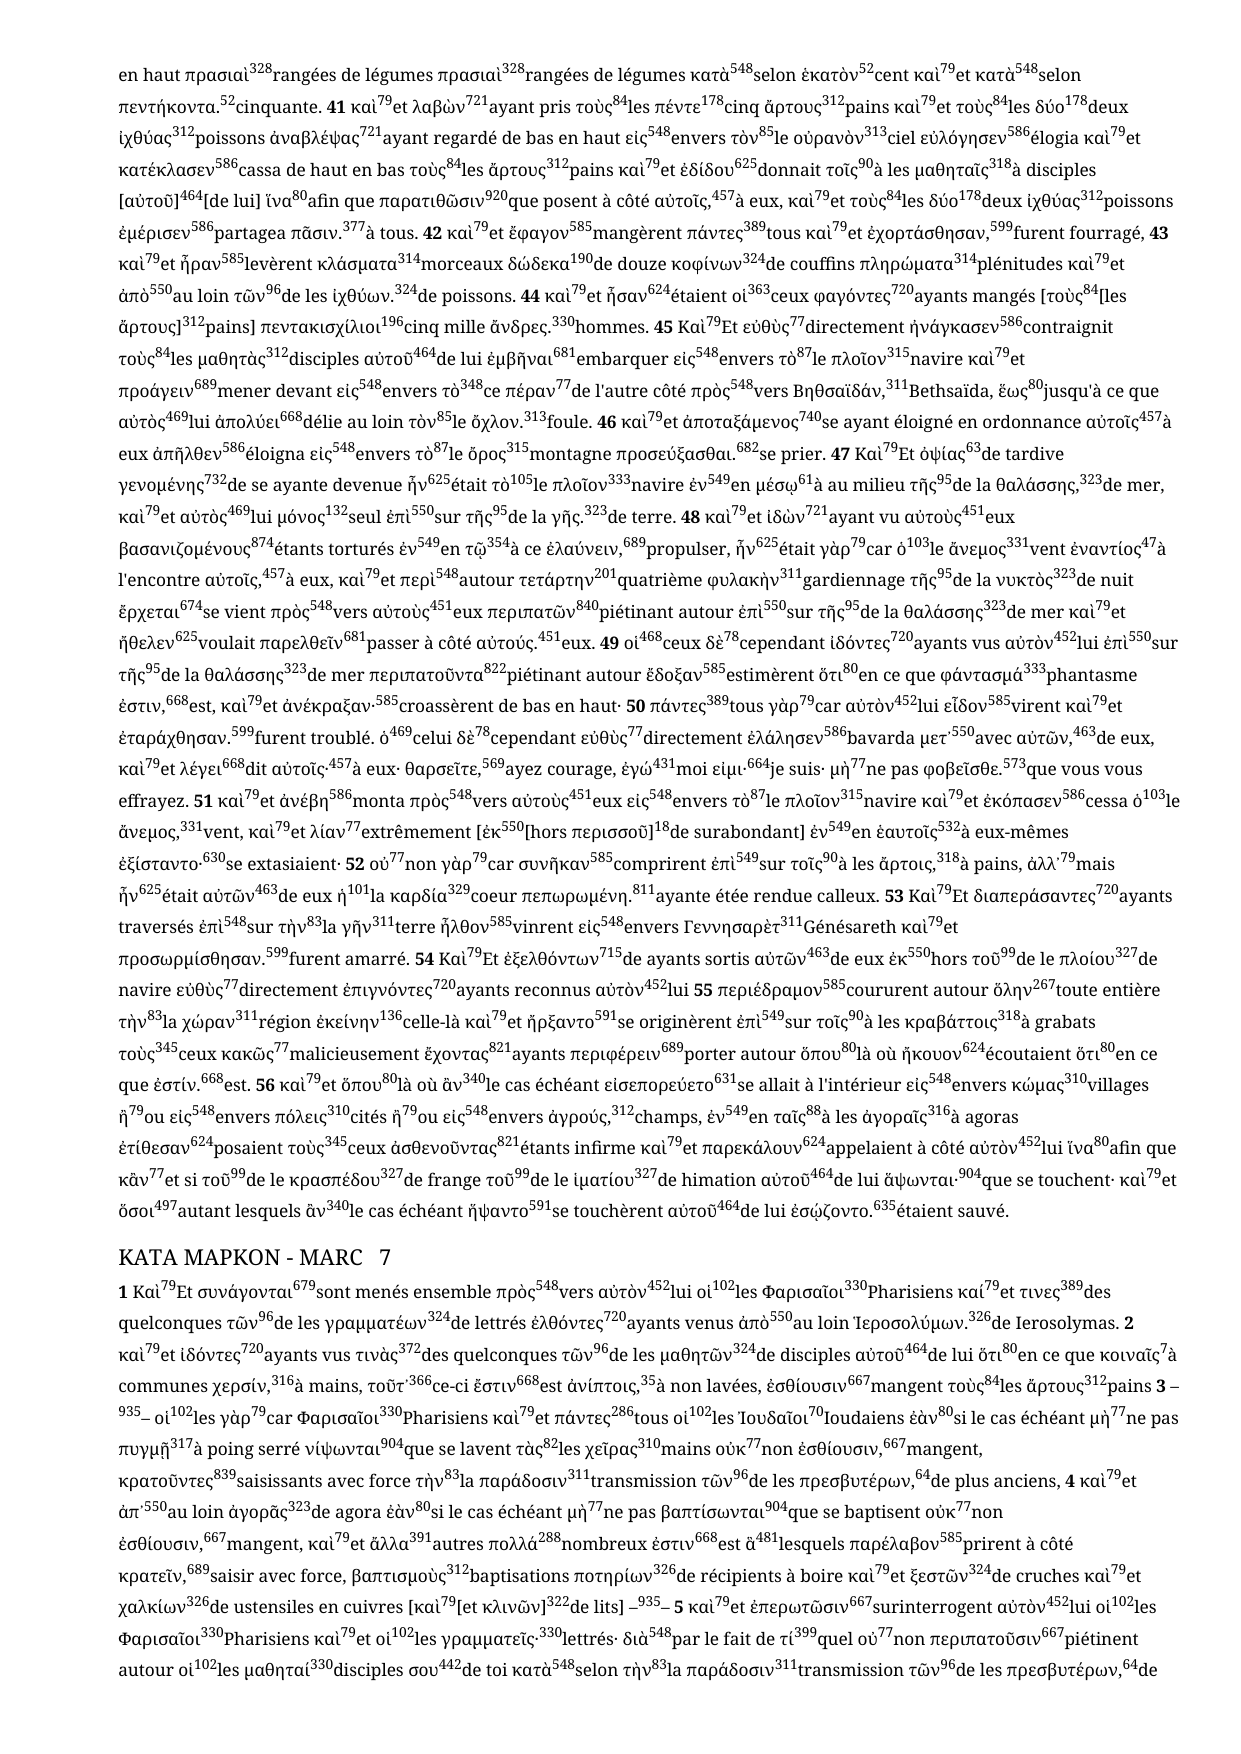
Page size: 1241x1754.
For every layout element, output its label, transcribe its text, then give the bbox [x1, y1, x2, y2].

text 1 Καὶ79Et συνάγονται679sont menés ensemble πρὸς548vers αὐτὸν452lui οἱ102les Φαρισαῖοι330Pharisiens καί79et τινες389des quelconques τῶν96de les γραμματέων324de lettrés ἐλθόντες720ayants venus ἀπὸ550au loin Ἱεροσολύμων.326de Ierosolymas. 2 καὶ79et ἰδόντες720ayants vus τινὰς372des quelconques τῶν96de les μαθητῶν324de disciples αὐτοῦ464de lui ὅτι80en ce que κοιναῖς7à communes χερσίν,316à mains, τοῦτ᾽366ce-ci ἔστιν668est ἀνίπτοις,35à non lavées, ἐσθίουσιν667mangent τοὺς84les ἄρτους312pains 3 –935– οἱ102les γὰρ79car Φαρισαῖοι330Pharisiens καὶ79et πάντες286tous οἱ102les Ἰουδαῖοι70Ioudaiens ἐὰν80si le cas échéant μὴ77ne pas πυγμῇ317à poing serré νίψωνται904que se lavent τὰς82les χεῖρας310mains οὐκ77non ἐσθίουσιν,667mangent, κρατοῦντες839saisissants avec force τὴν83la παράδοσιν311transmission τῶν96de les πρεσβυτέρων,64de plus anciens, 4 καὶ79et ἀπ᾽550au loin ἀγορᾶς323de agora ἐὰν80si le cas échéant μὴ77ne pas βαπτίσωνται904que se baptisent οὐκ77non ἐσθίουσιν,667mangent, καὶ79et ἄλλα391autres πολλά288nombreux ἐστιν668est ἃ481lesquels παρέλαβον585prirent à côté κρατεῖν,689saisir avec force, βαπτισμοὺς312baptisations ποτηρίων326de récipients à boire καὶ79et ξεστῶν324de cruches καὶ79et χαλκίων326de ustensiles en cuivres [καὶ79[et κλινῶν]322de lits] –935– 5 καὶ79et ἐπερωτῶσιν667surinterrogent αὐτὸν452lui οἱ102les Φαρισαῖοι330Pharisiens καὶ79et οἱ102les γραμματεῖς·330lettrés· διὰ548par le fait de τί399quel οὐ77non περιπατοῦσιν667piétinent autour οἱ102les μαθηταί330disciples σου442de toi κατὰ548selon τὴν83la παράδοσιν311transmission τῶν96de les πρεσβυτέρων,64de plus anciens, ἀλλὰ79mais κοιναῖς7à communes χερσὶν316à mains ἐσθίουσιν667mangent τὸν85le ἄρτον;313pain; 6 Ὁ469Celui δὲ78cependant ἀποκριθεὶς760ayant été répondu εἶπεν586dit αὐτοῖς·457à eux· ὅτι80en ce que καλῶς77bellement ἐπροφήτευσεν586prophétisa Ἠσαΐας331Ésaïa περὶ550autour ὑμῶν441de vous τῶν96de les ὑποκριτῶν,324de hypocrites, ὡς80comme γέγραπται654a été graphé [ὅτι]80[en ce que] οὗτος156celui-ci ὁ103le λαὸς331peuple τοῖς92à les χείλεσίν320à lèvres με417moi τιμᾷ,668valorise, ἡ101la δὲ78cependant καρδία329coeur αὐτῶν463de eux πόρρω77loin devant ἀπέχει668tient au loin ἀπ᾽550au loin ἐμοῦ·424de moi· 7 μάτην77vainement δὲ78cependant σέβονταί673se vénèrent με417moi διδάσκοντες839enseignants διδασκαλίας310enseignements ἐντάλματα314commandements ἀνθρώπων.324de êtres humains. 8 ἀφέντες720ayants abandonnés τὴν83la ἐντολὴν311commandement τοῦ97de le θεοῦ325de Dieu κρατεῖτε665vous saisissez avec force τὴν83la παράδοσιν311transmission τῶν96de les ἀνθρώπων.324de êtres humains. 9 καὶ79et ἔλεγεν625disait αὐτοῖς·457à eux· καλῶς77bellement ἀθετεῖτε665vous démettez τὴν83la ἐντολὴν311commandement τοῦ97de le θεοῦ,325de Dieu, ἵνα80afin que τὴν83la παράδοσιν311transmission ὑμῶν441de vous τηρήσητε.896que vous gardiez. 10 Μωϋσῆς331Môusês γὰρ79car εἶπεν·586dit· τίμα570valorise τὸν85le πατέρα313père σου442de toi καὶ79et τὴν83la μητέρα311mère σου,442de toi, καί·79et· ὁ364celui κακολογῶν840discourant en mal πατέρα313père ἢ79ou μητέρα311mère θανάτῳ319à trépas τελευτάτω.572parvienne à l'achèvement. 11 ὑμεῖς447vous δὲ78cependant λέγετε·665vous dites· ἐὰν80si le cas échéant εἴπῃ899que dise ἄνθρωπος331être humain τῷ91à le πατρὶ319à père ἢ79ou τῇ89à la μητρί·317à mère· κορβᾶν,341korban, ὅ500lequel ἐστιν668est δῶρον,333don, ὃ482lequel ἐὰν340si le cas échéant ἐξ550hors ἐμοῦ424de moi ὠφεληθῇς,909que tu sois profité, 12 οὐκέτι77non plus ἀφίετε665vous abandonnez αὐτὸν452lui οὐδὲν375aucun ποιῆσαι681faire τῷ91à le πατρὶ319à père ἢ79ou τῇ89à la μητρί,317à mère, 13 ἀκυροῦντες839annulants τὸν85le λόγον313discours τοῦ97de le θεοῦ325de Dieu τῇ89à la παραδόσει317à transmission ὑμῶν441de vous ᾗ484à laquelle παρεδώκατε·583vous transmîtes· καὶ79et παρόμοια5ressemblants à côté τοιαῦτα347tels πολλὰ270nombreux ποιεῖτε.665vous faites. 14 Καὶ79Et προσκαλεσάμενος740se ayant appelé auprès πάλιν77de nouveau τὸν85le ὄχλον313foule ἔλεγεν625disait αὐτοῖς·457à eux· ἀκούσατέ553écoutez μου424de moi πάντες389tous καὶ79et σύνετε.553comprenez. 15 οὐδέν392aucun ἐστιν668est ἔξωθεν552au dehors τοῦ97de le ἀνθρώπου325de être humain εἰσπορευόμενον869se allant à l'intérieur εἰς548envers αὐτὸν452lui ὃ500lequel δύναται674se peut κοινῶσαι681rendre commun αὐτόν,452lui, ἀλλὰ79mais τὰ365ces ἐκ550hors τοῦ97de le ἀνθρώπου325de être humain ἐκπορευόμενά868se allants au dehors ἐστιν668est τὰ365ces κοινοῦντα841rendants communs τὸν85le ἄνθρωπον.313être humain. 16 17 Καὶ79Et ὅτε80lorsque εἰσῆλθεν586vint à l'intérieur εἰς548envers οἶκον313maison ἀπὸ550au loin τοῦ97de le ὄχλου,325de foule, ἐπηρώτων624surinterrogeaient αὐτὸν452lui οἱ102les μαθηταὶ330disciples αὐτοῦ464de lui τὴν83la παραβολήν.311parabole. 18 καὶ79et λέγει668dit αὐτοῖς·457à eux· οὕτως77ainsi καὶ77aussi ὑμεῖς447vous ἀσύνετοί46sans capables de comprendre ἐστε;665vous êtes; οὐ77non νοεῖτε665vous intelligez ὅτι80en ce que πᾶν392tout τὸ366ce ἔξωθεν77au dehors εἰσπορευόμενον869se allant à l'intérieur εἰς548envers τὸν85le ἄνθρωπον313être humain οὐ77non δύναται674se peut αὐτὸν452lui κοινῶσαι681rendre commun 19 ὅτι80en ce que οὐκ77non εἰσπορεύεται674se va à l'intérieur αὐτοῦ464de lui εἰς548envers τὴν83la καρδίαν311coeur ἀλλ᾽79mais εἰς548envers τὴν83la κοιλίαν,311cavité ventrale, καὶ79et εἰς548envers τὸν85le ἀφεδρῶνα313latrine ἐκπορεύεται,674se va au dehors, καθαρίζων840purifiant πάντα270tous τὰ86les βρώματα;314aliments; 20 ἔλεγεν625disait δὲ78cependant ὅτι80en ce que τὸ366ce ἐκ550hors τοῦ97de le ἀνθρώπου325de être humain ἐκπορευόμενον,869se allant au dehors, ἐκεῖνο366ce-là κοινοῖ668rend commun τὸν85le ἄνθρωπον.313être humain. 21 ἔσωθεν77au dedans γὰρ79car ἐκ550hors τῆς95de la καρδίας323de coeur τῶν96de les ἀνθρώπων324de êtres humains οἱ102les διαλογισμοὶ330calculs au-travers οἱ102les κακοὶ21malicieux ἐκπορεύονται,673se vont au dehors, πορνεῖαι,328pornations, κλοπαί,328vols, φόνοι,330meurtres, 22 μοιχεῖαι,328adultérations, πλεονεξίαι,328cupidités, πονηρίαι,328méchancetés, δόλος,331fraude, ἀσέλγεια,329luxure, ὀφθαλμὸς331oeil πονηρός,71méchant, βλασφημία,329blasphémie, ὑπερηφανία,329prétention, ἀφροσύνη·329insouciance· 23 πάντα288tous ταῦτα157ces-ci τὰ104les πονηρὰ72méchants ἔσωθεν77au dedans ἐκπορεύεται674se va au dehors καὶ79et κοινοῖ668rend commun τὸν85le ἄνθρωπον.313être humain. 24 Ἐκεῖθεν77De là δὲ78cependant ἀναστὰς721ayant redressé ἀπῆλθεν586éloigna εἰς548envers τὰ86les ὅρια314frontières Τύρου323de Tyr καὶ79et Σιδῶνος.323de Sidon. Καὶ79Et εἰσελθὼν721ayant venu à l'intérieur εἰς548envers οἰκίαν311maison d'habitation οὐδένα373aucun ἤθελεν625voulait γνῶναι,681connaître, καὶ79et οὐκ77non ἠδυνάσθη600fut pu λαθεῖν·681omettre· 25 ἀλλ᾽79mais εὐθὺς77directement ἀκούσασα719ayante écoutée γυνὴ329femme περὶ550autour αὐτοῦ,464de lui, ἧς490de laquelle εἶχεν625avait τὸ105le θυγάτριον333petite fille αὐτῆς462de elle πνεῦμα315souffle ἀκάθαρτον,6impur, ἐλθοῦσα719ayante venue προσέπεσεν586tomba vers πρὸς548vers τοὺς84les πόδας312pieds αὐτοῦ·464de lui· 26 ἡ101la δὲ78cependant γυνὴ329femme ἦν625était Ἑλληνίς,329Hellène, Συροφοινίκισσα329Syrienne-Phénicienne τῷ93à le γένει·321à genre· καὶ79et ἠρώτα625interrogeait αὐτὸν452lui ἵνα80afin que τὸ87le δαιμόνιον315démon ἐκβάλῃ899que éjecte ἐκ550hors τῆς95de la θυγατρὸς323de fille αὐτῆς.462de elle. 27 καὶ79et ἔλεγεν625disait αὐτῇ·456à elle· ἄφες554abandonne πρῶτον77premièrement χορτασθῆναι683être fourragé τὰ86les τέκνα,314enfants, οὐ77non γάρ79car ἐστιν668est καλὸν49beau λαβεῖν681prendre τὸν85le ἄρτον313pain τῶν98de les τέκνων326de enfants καὶ79et τοῖς92à les κυναρίοις320à chiots βαλεῖν.681jeter. 28 ἡ467celle δὲ78cependant ἀπεκρίθη600fut répondu καὶ79et λέγει668dit αὐτῷ·458à lui· ναί,304oui, κύριε·337Maître· καὶ77aussi τὰ104les κυνάρια332chiots ὑποκάτω552en dessous vers le bas τῆς95de la τραπέζης323de table ἐσθίουσιν667mangent ἀπὸ550au loin τῶν98de les ψιχίων326de miettes τῶν98de les παιδίων.326de petits enfants. 29 καὶ79et εἶπεν586dit αὐτῇ·456à elle· διὰ548par le fait de τοῦτον138celui-ci τὸν85le λόγον313discours ὕπαγε,570dirige en arrière, ἐξελήλυθεν642a sorti τὸ105le δαιμόνιον333démon ἐκ550hors τῆς95de la θυγατρός323de fille σου.442de toi. 30 καὶ79et ἀπελθοῦσα719ayante éloignée εἰς548envers τὸν85le οἶκον313maison αὐτῆς462de elle εὗρεν586trouva τὸ87le παιδίον315petit enfant βεβλημένον798ayant été jeté ἐπὶ548sur τὴν83la κλίνην311lit καὶ79et τὸ87le δαιμόνιον315démon ἐξεληλυθός.772ayant sorti. 31 Καὶ79Et πάλιν77de nouveau ἐξελθὼν721ayant sorti ἐκ550hors τῶν98de les ὁρίων326de frontières Τύρου323de Tyr ἦλθεν586vint διὰ550par Σιδῶνος323de Sidon εἰς548envers τὴν83la θάλασσαν311mer τῆς95de la Γαλιλαίας323de Galilée ἀνὰ548de bas en haut μέσον55au milieu τῶν98de les ὁρίων326de frontières Δεκαπόλεως.323de Décapole. 32 Καὶ79Et φέρουσιν667portent αὐτῷ458à lui κωφὸν53sourd muet καὶ79et μογιλάλον53bègue καὶ79et παρακαλοῦσιν667appellent à côté αὐτὸν452lui ἵνα80afin que ἐπιθῇ899que surpose αὐτῷ458à lui τὴν243la χεῖρα.311main. 33 καὶ79et ἀπολαβόμενος740se ayant reçu αὐτὸν452lui ἀπὸ550au loin τοῦ97de le ὄχλου325de foule κατ᾽548selon ἰδίαν544en propre ἔβαλεν586jeta τοὺς84les δακτύλους312doigts αὐτοῦ464de lui εἰς548envers τὰ86les ὦτα314oreilles αὐτοῦ464de lui καὶ79et πτύσας721ayant craché ἥψατο592se toucha τῆς95de la γλώσσης323de langue αὐτοῦ,464de lui, 34 καὶ79et ἀναβλέψας721ayant regardé de bas en haut εἰς548envers τὸν85le οὐρανὸν313ciel ἐστέναξεν586soupira καὶ79et λέγει668dit αὐτῷ·458à lui· εφφαθα,341Éphphatha, ὅ500lequel ἐστιν668est διανοίχθητι.563sois entrouvert. 35 καὶ79et [εὐθέως]77[directement] ἠνοίγησαν599furent ouvert αὐτοῦ464de lui αἱ100les ἀκοαί,328écoutes, καὶ79et ἐλύθη600fut délié ὁ103le δεσμὸς331lien τῆς95de la γλώσσης323de langue αὐτοῦ464de lui καὶ79et ἐλάλει625bavardait ὀρθῶς.77droitement. 36 καὶ79et διεστείλατο592se équipa en séparant αὐτοῖς457à eux ἵνα80afin que μηδενὶ378à ne pas un λέγωσιν·920que disent· ὅσον482autant lequel δὲ78cependant αὐτοῖς457à eux διεστέλλετο,631se équipait en séparant, αὐτοὶ468eux μᾶλλον77davantage περισσότερον77plus surabondamment ἐκήρυσσον.624annonçaient. 37 καὶ79et ὑπερπερισσῶς77au-dessus surabondamment ἐξεπλήσσοντο635étaient heurté à l'excès λέγοντες·839disants· καλῶς77bellement πάντα374tous πεποίηκεν,642a fait, καὶ79et τοὺς84les κωφοὺς52sourds muets ποιεῖ668fait ἀκούειν689écouter καὶ79et [τοὺς]84[les] ἀλάλους52sans bavardages λαλεῖν.689bavarder. [118, 1276, 1181, 1682]
text 1 Καὶ79Et ἐξῆλθεν586sortit ἐκεῖθεν77de là καὶ79et ἔρχεται674se vient εἰς548envers τὴν83la πατρίδα311patrie αὐτοῦ,464de lui, καὶ79et ἀκολουθοῦσιν667suivent αὐτῷ458à lui οἱ102les μαθηταὶ330disciples αὐτοῦ.464de lui. 2 καὶ79et γενομένου736de se ayant devenu σαββάτου327de sabbat ἤρξατο592se origina διδάσκειν689enseigner ἐν549en τῇ89à la συναγωγῇ,317à synagogue, καὶ79et οἱ102les πολλοὶ389nombreux ἀκούοντες839écoutants ἐξεπλήσσοντο635étaient heurté à l'excès λέγοντες·839disants· πόθεν77d'où? τούτῳ352à celui-ci ταῦτα,365ces-ci, καὶ79et τίς408quelle ἡ101la σοφία329sagesse ἡ362celle δοθεῖσα758ayante étée donnée τούτῳ,352à celui-ci, καὶ79et αἱ100les δυνάμεις328puissances τοιαῦται153telles διὰ550par τῶν94de les χειρῶν322de mains αὐτοῦ464de lui γινόμεναι;864se devenantes; 3 οὐχ340non οὗτός364celui-ci ἐστιν668est ὁ103le τέκτων,331artisan, ὁ103le υἱὸς331fils τῆς95de la Μαρίας323de Maria καὶ79et ἀδελφὸς331frère Ἰακώβου325de Iakobos καὶ79et Ἰωσῆτος325de Iosetos καὶ79et Ἰούδα325de Iouda καὶ79et Σίμωνος;325de Simon; καὶ79et οὐκ340non εἰσὶν667sont αἱ100les ἀδελφαὶ328soeurs αὐτοῦ464de lui ὧδε77ici πρὸς548vers ἡμᾶς;416nous; καὶ79et ἐσκανδαλίζοντο635étaient scandalisé ἐν549en αὐτῷ.458à lui. 4 καὶ79et ἔλεγεν625disait αὐτοῖς457à eux ὁ103le Ἰησοῦς331Iésous ὅτι80en ce que οὐκ77non ἔστιν668est προφήτης331prophète ἄτιμος47sans valeur εἰ551si μὴ77ne pas ἐν549en τῇ89à la πατρίδι317à patrie αὐτοῦ464de lui καὶ79et ἐν549en τοῖς90à les συγγενέσιν58à congénitaux αὐτοῦ464de lui καὶ79et ἐν549en τῇ89à la οἰκίᾳ317à maison d'habitation αὐτοῦ.464de lui. 5 καὶ79et οὐκ77non ἐδύνατο631se pouvait ἐκεῖ77là ποιῆσαι681faire οὐδεμίαν267aucune δύναμιν,311puissance, εἰ551si μὴ77ne pas ὀλίγοις274à peu ἀρρώστοις58à malades ἐπιθεὶς721ayant surposé τὰς82les χεῖρας310mains ἐθεράπευσεν.586soigna. 6 καὶ79et ἐθαύμαζεν625étonnait διὰ548par le fait de τὴν83la ἀπιστίαν311incroyance αὐτῶν.463de eux. Καὶ79Et περιῆγεν625menait autour τὰς82les κώμας310villages κύκλῳ77en cercle διδάσκων.840enseignant. 7 Καὶ79Et προσκαλεῖται674se appelle auprès τοὺς84les δώδεκα52douze καὶ79et ἤρξατο592se origina αὐτοὺς451eux ἀποστέλλειν689envoyer δύο52deux δύο52deux καὶ79et ἐδίδου625donnait αὐτοῖς457à eux ἐξουσίαν311autorité τῶν98de les πνευμάτων326de souffles τῶν98de les ἀκαθάρτων,17de impurs, 8 καὶ79et παρήγγειλεν586messagea à côté αὐτοῖς457à eux ἵνα80afin que μηδὲν375ne pas un αἴρωσιν920que lèvent εἰς548envers ὁδὸν311chemin εἰ551si μὴ77ne pas ῥάβδον311bâton μόνον,77seulement, μὴ77ne pas ἄρτον,313pain, μὴ77ne pas πήραν,311besace, μὴ77ne pas εἰς548envers τὴν83la ζώνην311ceinture χαλκόν,313cuivre, 9 ἀλλ᾽79mais ὑποδεδεμένους787se ayants liés en dessous σανδάλια,314sandales, καὶ79et μὴ77ne pas ἐνδύσησθε902que vous vous envêtiez δύο178deux χιτῶνας.312chitons. 10 καὶ79et ἔλεγεν625disait αὐτοῖς·457à eux· ὅπου80là où ἐὰν340si le cas échéant εἰσέλθητε896que vous veniez à l'intérieur εἰς548envers οἰκίαν,311maison d'habitation, ἐκεῖ77là μένετε569restez ἕως80jusqu'à ce que ἂν340le cas échéant ἐξέλθητε896que vous sortiez ἐκεῖθεν.77de là. 11 καὶ79et ὃς498lequel ἂν340le cas échéant τόπος331lieu μὴ77ne pas δέξηται905que se accepte ὑμᾶς436vous μηδὲ79ni cependant ἀκούσωσιν898que écoutent ὑμῶν,441de vous, ἐκπορευόμενοι866se allants au dehors ἐκεῖθεν77de là ἐκτινάξατε553secouez dehors τὸν85le χοῦν313poudre τὸν480celui ὑποκάτω552en dessous vers le bas τῶν96de les ποδῶν324de pieds ὑμῶν441de vous εἰς548envers μαρτύριον315témoignage αὐτοῖς.457à eux. 12 Καὶ79Et ἐξελθόντες720ayants sortis ἐκήρυξαν585annoncèrent ἵνα80afin que μετανοῶσιν,920que transintelligent, 13 καὶ79et δαιμόνια314démons πολλὰ270nombreux ἐξέβαλλον,624éjectaient, καὶ79et ἤλειφον624huilaient ἐλαίῳ321à huile d'olive πολλοὺς268nombreux ἀρρώστους52malades καὶ79et ἐθεράπευον.624soignaient. 14 Καὶ79Et ἤκουσεν586écouta ὁ103le βασιλεὺς331roi Ἡρῴδης,331Hérode, φανερὸν49visible γὰρ79car ἐγένετο592se devint τὸ105le ὄνομα333nom αὐτοῦ,464de lui, καὶ79et ἔλεγον624disaient ὅτι80en ce que Ἰωάννης331Ioannes ὁ364celui βαπτίζων840baptisant ἐγήγερται654a été éveillé ἐκ550hors νεκρῶν64de morts καὶ79et διὰ548par le fait de τοῦτο348ce-ci ἐνεργοῦσιν667énergisent αἱ100les δυνάμεις328puissances ἐν549en αὐτῷ.458à lui. 15 ἄλλοι389autres δὲ78cependant ἔλεγον624disaient ὅτι80en ce que Ἠλίας331Élia ἐστίν·668est· ἄλλοι389autres δὲ78cependant ἔλεγον624disaient ὅτι80en ce que προφήτης331prophète ὡς80comme εἷς71un τῶν96de les προφητῶν.324de prophètes. 16 ἀκούσας721ayant écouté δὲ78cependant ὁ103le Ἡρῴδης331Hérode ἔλεγεν·625disait· ὅτι80en ce que ὃν480lequel ἐγὼ431moi ἀπεκεφάλισα582je décapitai Ἰωάννην,313Ioannes, οὗτος364celui-ci ἠγέρθη.600fut éveillé. 17 Αὐτὸς542Lui-même γὰρ79car ὁ103le Ἡρῴδης331Hérode ἀποστείλας721ayant envoyé ἐκράτησεν586saisit avec force τὸν85le Ἰωάννην313Ioannes καὶ79et ἔδησεν586attacha de lien αὐτὸν452lui ἐν549en φυλακῇ317à gardiennage διὰ548par le fait de Ἡρῳδιάδα311Hérodias τὴν83la γυναῖκα311femme Φιλίππου325de Philippe τοῦ97de le ἀδελφοῦ325de frère αὐτοῦ,464de lui, ὅτι80en ce que αὐτὴν450elle ἐγάμησεν·586maria· 18 ἔλεγεν625disait γὰρ79car ὁ103le Ἰωάννης331Ioannes τῷ91à le Ἡρῴδῃ319à Hérode ὅτι80en ce que οὐκ77non ἔξεστίν668est permis σοι439à toi ἔχειν689avoir τὴν83la γυναῖκα311femme τοῦ97de le ἀδελφοῦ325de frère σου.442de toi. 19 ἡ101la δὲ78cependant Ἡρῳδιὰς329Hérodias ἐνεῖχεν625tenait au-dedans αὐτῷ458à lui καὶ79et ἤθελεν625voulait αὐτὸν452lui ἀποκτεῖναι,681tuer catégoriquement, καὶ79et οὐκ77non ἠδύνατο·631se pouvait· 20 ὁ103le γὰρ79car Ἡρῴδης331Hérode ἐφοβεῖτο631se effrayait τὸν85le Ἰωάννην,313Ioannes, εἰδὼς783ayant su αὐτὸν452lui ἄνδρα313homme δίκαιον4juste καὶ79et ἅγιον,4saint, καὶ79et συνετήρει625gardait ensemble αὐτόν,452lui, καὶ79et ἀκούσας721ayant écouté αὐτοῦ464de lui πολλὰ374nombreux ἠπόρει,625embarrassait, καὶ79et ἡδέως77plaisamment αὐτοῦ464de lui ἤκουεν.625écoutait. 21 Καὶ79Et γενομένης732de se ayante devenue ἡμέρας323de journée εὐκαίρου14de bien de moment ὅτε77lorsque Ἡρῴδης331Hérode τοῖς92à les γενεσίοις320à fêtes de naissance αὐτοῦ464de lui δεῖπνον315dîner ἐποίησεν586fit τοῖς90à les μεγιστᾶσιν318à magnats αὐτοῦ464de lui καὶ79et τοῖς90à les χιλιάρχοις318à chiliarques καὶ79et τοῖς90à les πρώτοις58à premiers τῆς95de la Γαλιλαίας,323de Galilée, 22 καὶ79et εἰσελθούσης714de ayante venue à l'intérieur τῆς95de la θυγατρὸς323de fille αὐτοῦ464de lui Ἡρῳδιάδος323de Hérodias καὶ79et ὀρχησαμένης732de se ayante dansée καὶ79et ἀρεσάσης714de ayante plue τῷ91à le Ἡρῴδῃ319à Hérode καὶ79et τοῖς351à ceux συνανακειμένοις.854à se couchants de bas en haut ensemble. εἶπεν586dit ὁ103le βασιλεὺς331roi τῷ93à le κορασίῳ·321à fillette· αἴτησόν554demande με417moi ὃ482lequel ἐὰν340si le cas échéant θέλῃς,919que tu veuilles, καὶ79et δώσω602je donnerai σοι·439à toi· 23 καὶ79et ὤμοσεν586jura αὐτῇ456à elle [πολλὰ]374[nombreux] ὅ482lequel τι375un quelconque ἐάν340si le cas échéant με417moi αἰτήσῃς897que tu demandes δώσω602je donnerai σοι439à toi ἕως552jusqu'à ce que ἡμίσους386de demi τῆς95de la βασιλείας323de royauté μου.424de moi. 24 καὶ79et ἐξελθοῦσα719ayante sortie εἶπεν586dit τῇ89à la μητρὶ317à mère αὐτῆς·462de elle· τί399quel αἰτήσωμαι;901que je me demande; ἡ467celle δὲ78cependant εἶπεν·586dit· τὴν83la κεφαλὴν311tête Ἰωάννου325de Ioannes τοῦ358de celui βαπτίζοντος.834de baptisant. 25 καὶ79et εἰσελθοῦσα719ayante venue à l'intérieur εὐθὺς77directement μετὰ550avec σπουδῆς323de hâte πρὸς548vers τὸν85le βασιλέα313roi ᾐτήσατο592se demanda λέγουσα·838disante· θέλω664je veux ἵνα80afin que ἐξαυτῆς77immédiatement δῷς897que tu donnes μοι420à moi ἐπὶ549sur πίνακι319à planche τὴν83la κεφαλὴν311tête Ἰωάννου325de Ioannes τοῦ97de le βαπτιστοῦ.325de Baptiseur. 26 καὶ79et περίλυπος47triste autour γενόμενος740se ayant devenu ὁ103le βασιλεὺς331roi διὰ548par le fait de τοὺς84les ὅρκους312serments καὶ79et τοὺς345ceux συνανακειμένους848se couchants de bas en haut ensemble οὐκ77non ἠθέλησεν586voulut ἀθετῆσαι681démettre αὐτήν·450elle· 27 καὶ79et εὐθὺς77directement ἀποστείλας721ayant envoyé ὁ103le βασιλεὺς331roi σπεκουλάτορα313spéculateur ἐπέταξεν586ordonna sûrement ἐνέγκαι681porter τὴν83la κεφαλὴν311tête αὐτοῦ.464de lui. καὶ79et ἀπελθὼν721ayant éloigné ἀπεκεφάλισεν586décapita αὐτὸν452lui ἐν549en τῇ89à la φυλακῇ317à gardiennage 28 καὶ79et ἤνεγκεν586porta τὴν83la κεφαλὴν311tête αὐτοῦ464de lui ἐπὶ549sur πίνακι319à planche καὶ79et ἔδωκεν586donna αὐτὴν450elle τῷ93à le κορασίῳ,321à fillette, καὶ79et τὸ105le κοράσιον333fillette ἔδωκεν586donna αὐτὴν450elle τῇ89à la μητρὶ317à mère αὐτῆς.462de elle. 29 καὶ79et ἀκούσαντες720ayants écoutés οἱ102les μαθηταὶ330disciples αὐτοῦ464de lui ἦλθον585vinrent καὶ79et ἦραν585levèrent τὸ87le πτῶμα315corps tombé αὐτοῦ464de lui καὶ79et ἔθηκαν585posèrent αὐτὸ454lui ἐν549en μνημείῳ.321à mémorial. 30 Καὶ79Et συνάγονται679sont menés ensemble οἱ102les ἀπόστολοι330envoyés πρὸς548vers τὸν85le Ἰησοῦν313Iésous καὶ79et ἀπήγγειλαν585rapportèrent annonce αὐτῷ458à lui πάντα374tous ὅσα481autant lesquels ἐποίησαν585firent καὶ79et ὅσα481autant lesquels ἐδίδαξαν.585enseignèrent. 31 καὶ79et λέγει668dit αὐτοῖς·457à eux· δεῦτε553venez ici ὑμεῖς447vous αὐτοὶ523vous-mêmes κατ᾽548selon ἰδίαν544en propre εἰς548envers ἔρημον4désert τόπον313lieu καὶ79et ἀναπαύσασθε557que vous vous reposez ὀλίγον.77peu. ἦσαν624étaient γὰρ79car οἱ363ceux ἐρχόμενοι866se venants καὶ79et οἱ363ceux ὑπάγοντες839dirigeants en arrière πολλοί,389nombreux, καὶ79et οὐδὲ77non cependant φαγεῖν681manger εὐκαίρουν.624avaient moment de bien. 32 Καὶ79Et ἀπῆλθον585éloignèrent ἐν549en τῷ93à le πλοίῳ321à navire εἰς548envers ἔρημον4désert τόπον313lieu κατ᾽548selon ἰδίαν.544en propre. 33 καὶ79et εἶδον585virent αὐτοὺς451eux ὑπάγοντας821dirigeants en arrière καὶ79et ἐπέγνωσαν585reconnurent πολλοὶ389nombreux καὶ79et πεζῇ77pédestrement ἀπὸ550au loin πασῶν278de toutes τῶν94de les πόλεων322de cités συνέδραμον585coururent ensemble ἐκεῖ77là καὶ79et προῆλθον585vinrent devant αὐτούς.451eux. 34 Καὶ79Et ἐξελθὼν721ayant sorti εἶδεν586vit πολὺν269nombreux ὄχλον313foule καὶ79et ἐσπλαγχνίσθη600fut remué aux entrailles ἐπ᾽548sur αὐτούς,451eux, ὅτι80en ce que ἦσαν624étaient ὡς80comme πρόβατα332brebis μὴ77ne pas ἔχοντα841ayants ποιμένα,313berger, καὶ79et ἤρξατο592se origina διδάσκειν689enseigner αὐτοὺς451eux πολλά.374nombreux. 35 Καὶ79Et ἤδη77déjà ὥρας323de heure πολλῆς279de nombreuse γενομένης732de se ayante devenue προσελθόντες720ayants venus vers αὐτῷ458à lui οἱ102les μαθηταὶ330disciples αὐτοῦ464de lui ἔλεγον624disaient ὅτι80en ce que ἔρημός47désert ἐστιν668est ὁ103le τόπος331lieu καὶ79et ἤδη77déjà ὥρα329heure πολλή·285nombreuse· 36 ἀπόλυσον554délie au loin αὐτούς,451eux, ἵνα80afin que ἀπελθόντες720ayants éloignés εἰς548envers τοὺς84les κύκλῳ77en cercle ἀγροὺς312champs καὶ79et κώμας310villages ἀγοράσωσιν898que achètent à l'agora ἑαυτοῖς532à eux-mêmes τί399un quelconque φάγωσιν.898que mangent. 37 ὁ469celui δὲ78cependant ἀποκριθεὶς760ayant été répondu εἶπεν586dit αὐτοῖς·457à eux· δότε553donnez αὐτοῖς457à eux ὑμεῖς447vous φαγεῖν.681manger. καὶ79et λέγουσιν667disent αὐτῷ·458à lui· ἀπελθόντες720ayants éloignés ἀγοράσωμεν894que nous achetions à l'agora δηναρίων326de deniers διακοσίων192de deux cents ἄρτους312pains καὶ79et δώσομεν601nous donnerons αὐτοῖς457à eux φαγεῖν;681manger; 38 ὁ469celui δὲ78cependant λέγει668dit αὐτοῖς·457à eux· πόσους161combien grands? ἄρτους312pains ἔχετε;665vous avez; ὑπάγετε569dirigez en arrière ἴδετε.553voyez. καὶ79et γνόντες720ayants connus λέγουσιν·667disent· πέντε,52cinq, καὶ79et δύο178deux ἰχθύας.312poissons. 39 καὶ79et ἐπέταξεν586ordonna sûrement αὐτοῖς457à eux ἀνακλῖναι681récliner πάντας372tous συμπόσια314compagnies de boissons συμπόσια314compagnies de boissons ἐπὶ549sur τῷ91à le χλωρῷ10à vert χόρτῳ.319à herbe. 40 καὶ79et ἀνέπεσαν585tombèrent de bas en haut πρασιαὶ328rangées de légumes πρασιαὶ328rangées de légumes κατὰ548selon ἑκατὸν52cent καὶ79et κατὰ548selon πεντήκοντα.52cinquante. 41 καὶ79et λαβὼν721ayant pris τοὺς84les πέντε178cinq ἄρτους312pains καὶ79et τοὺς84les δύο178deux ἰχθύας312poissons ἀναβλέψας721ayant regardé de bas en haut εἰς548envers τὸν85le οὐρανὸν313ciel εὐλόγησεν586élogia καὶ79et κατέκλασεν586cassa de haut en bas τοὺς84les ἄρτους312pains καὶ79et ἐδίδου625donnait τοῖς90à les μαθηταῖς318à disciples [αὐτοῦ]464[de lui] ἵνα80afin que παρατιθῶσιν920que posent à côté αὐτοῖς,457à eux, καὶ79et τοὺς84les δύο178deux ἰχθύας312poissons ἐμέρισεν586partagea πᾶσιν.377à tous. 42 καὶ79et ἔφαγον585mangèrent πάντες389tous καὶ79et ἐχορτάσθησαν,599furent fourragé, 43 καὶ79et ἦραν585levèrent κλάσματα314morceaux δώδεκα190de douze κοφίνων324de couffins πληρώματα314plénitudes καὶ79et ἀπὸ550au loin τῶν96de les ἰχθύων.324de poissons. 44 καὶ79et ἦσαν624étaient οἱ363ceux φαγόντες720ayants mangés [τοὺς84[les ἄρτους]312pains] πεντακισχίλιοι196cinq mille ἄνδρες.330hommes. 45 Καὶ79Et εὐθὺς77directement ἠνάγκασεν586contraignit τοὺς84les μαθητὰς312disciples αὐτοῦ464de lui ἐμβῆναι681embarquer εἰς548envers τὸ87le πλοῖον315navire καὶ79et προάγειν689mener devant εἰς548envers τὸ348ce πέραν77de l'autre côté πρὸς548vers Βηθσαϊδάν,311Bethsaïda, ἕως80jusqu'à ce que αὐτὸς469lui ἀπολύει668délie au loin τὸν85le ὄχλον.313foule. 46 καὶ79et ἀποταξάμενος740se ayant éloigné en ordonnance αὐτοῖς457à eux ἀπῆλθεν586éloigna εἰς548envers τὸ87le ὄρος315montagne προσεύξασθαι.682se prier. 47 Καὶ79Et ὀψίας63de tardive γενομένης732de se ayante devenue ἦν625était τὸ105le πλοῖον333navire ἐν549en μέσῳ61à au milieu τῆς95de la θαλάσσης,323de mer, καὶ79et αὐτὸς469lui μόνος132seul ἐπὶ550sur τῆς95de la γῆς.323de terre. 48 καὶ79et ἰδὼν721ayant vu αὐτοὺς451eux βασανιζομένους874étants torturés ἐν549en τῷ354à ce ἐλαύνειν,689propulser, ἦν625était γὰρ79car ὁ103le ἄνεμος331vent ἐναντίος47à l'encontre αὐτοῖς,457à eux, καὶ79et περὶ548autour τετάρτην201quatrième φυλακὴν311gardiennage τῆς95de la νυκτὸς323de nuit ἔρχεται674se vient πρὸς548vers αὐτοὺς451eux περιπατῶν840piétinant autour ἐπὶ550sur τῆς95de la θαλάσσης323de mer καὶ79et ἤθελεν625voulait παρελθεῖν681passer à côté αὐτούς.451eux. 49 οἱ468ceux δὲ78cependant ἰδόντες720ayants vus αὐτὸν452lui ἐπὶ550sur τῆς95de la θαλάσσης323de mer περιπατοῦντα822piétinant autour ἔδοξαν585estimèrent ὅτι80en ce que φάντασμά333phantasme ἐστιν,668est, καὶ79et ἀνέκραξαν·585croassèrent de bas en haut· 50 πάντες389tous γὰρ79car αὐτὸν452lui εἶδον585virent καὶ79et ἐταράχθησαν.599furent troublé. ὁ469celui δὲ78cependant εὐθὺς77directement ἐλάλησεν586bavarda μετ᾽550avec αὐτῶν,463de eux, καὶ79et λέγει668dit αὐτοῖς·457à eux· θαρσεῖτε,569ayez courage, ἐγώ431moi εἰμι·664je suis· μὴ77ne pas φοβεῖσθε.573que vous vous effrayez. 51 καὶ79et ἀνέβη586monta πρὸς548vers αὐτοὺς451eux εἰς548envers τὸ87le πλοῖον315navire καὶ79et ἐκόπασεν586cessa ὁ103le ἄνεμος,331vent, καὶ79et λίαν77extrêmement [ἐκ550[hors περισσοῦ]18de surabondant] ἐν549en ἑαυτοῖς532à eux-mêmes ἐξίσταντο·630se extasiaient· 52 οὐ77non γὰρ79car συνῆκαν585comprirent ἐπὶ549sur τοῖς90à les ἄρτοις,318à pains, ἀλλ᾽79mais ἦν625était αὐτῶν463de eux ἡ101la καρδία329coeur πεπωρωμένη.811ayante étée rendue calleux. 53 Καὶ79Et διαπεράσαντες720ayants traversés ἐπὶ548sur τὴν83la γῆν311terre ἦλθον585vinrent εἰς548envers Γεννησαρὲτ311Génésareth καὶ79et προσωρμίσθησαν.599furent amarré. 54 Καὶ79Et ἐξελθόντων715de ayants sortis αὐτῶν463de eux ἐκ550hors τοῦ99de le πλοίου327de navire εὐθὺς77directement ἐπιγνόντες720ayants reconnus αὐτὸν452lui 55 περιέδραμον585coururent autour ὅλην267toute entière τὴν83la χώραν311région ἐκείνην136celle-là καὶ79et ἤρξαντο591se originèrent ἐπὶ549sur τοῖς90à les κραβάττοις318à grabats τοὺς345ceux κακῶς77malicieusement ἔχοντας821ayants περιφέρειν689porter autour ὅπου80là où ἤκουον624écoutaient ὅτι80en ce que ἐστίν.668est. 56 καὶ79et ὅπου80là où ἂν340le cas échéant εἰσεπορεύετο631se allait à l'intérieur εἰς548envers κώμας310villages ἢ79ou εἰς548envers πόλεις310cités ἢ79ou εἰς548envers ἀγρούς,312champs, ἐν549en ταῖς88à les ἀγοραῖς316à agoras ἐτίθεσαν624posaient τοὺς345ceux ἀσθενοῦντας821étants infirme καὶ79et παρεκάλουν624appelaient à côté αὐτὸν452lui ἵνα80afin que κἂν77et si τοῦ99de le κρασπέδου327de frange τοῦ99de le ἱματίου327de himation αὐτοῦ464de lui ἅψωνται·904que se touchent· καὶ79et ὅσοι497autant lesquels ἂν340le cas échéant ἥψαντο591se touchèrent αὐτοῦ464de lui ἐσῴζοντο.635étaient sauvé. [118, 59, 1181, 1223]
text ΚΑΤΑ ΜΑΡΚΟΝ - MARC 7 [118, 1241, 1181, 1271]
